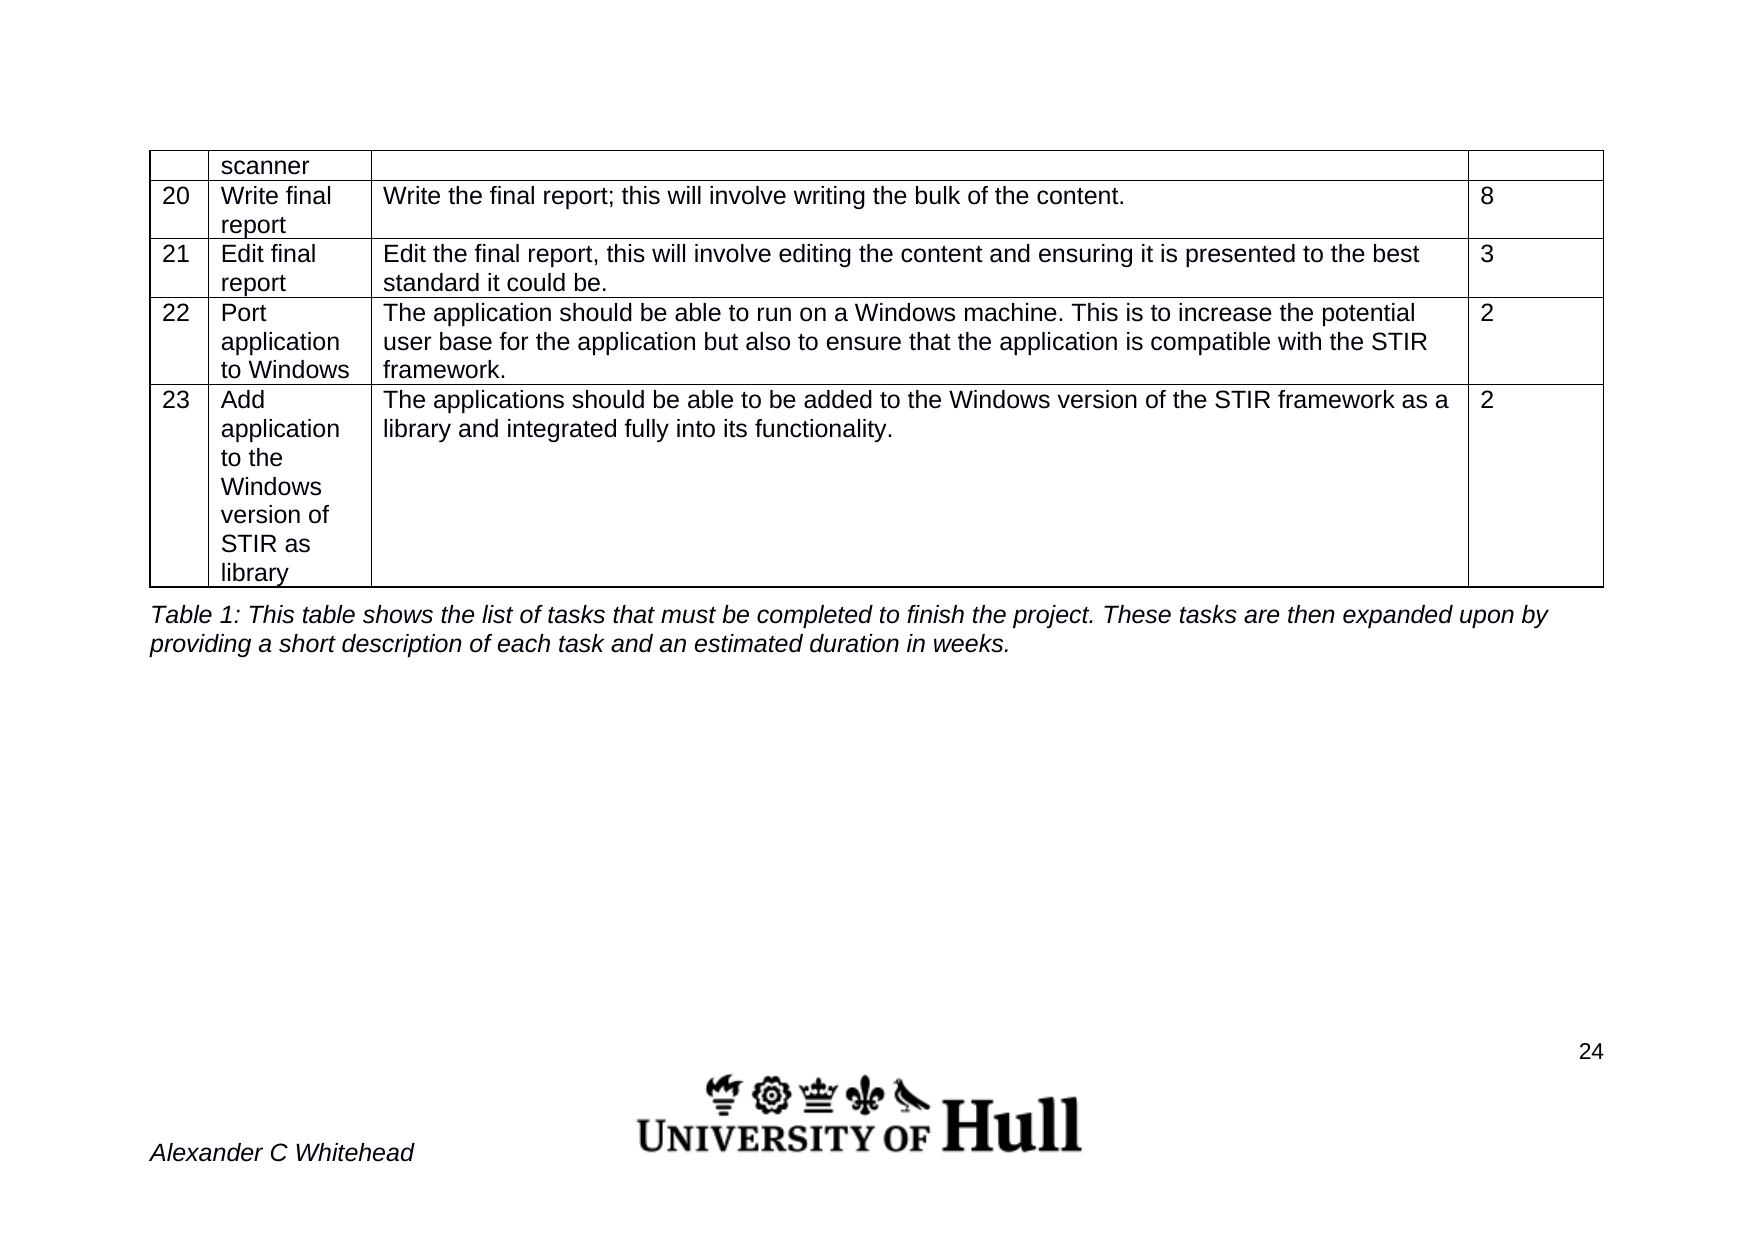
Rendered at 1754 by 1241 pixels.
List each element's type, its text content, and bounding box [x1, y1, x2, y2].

table_cell Write final report [209, 181, 371, 238]
table_cell 3 [1469, 239, 1603, 297]
table_cell scanner [209, 151, 371, 180]
table_cell Edit the final report, this will involve editing the content and ensuring it is presented to the best standard it could be. [372, 239, 1468, 297]
table_cell Write the final report; this will involve writing the bulk of the content. [372, 181, 1468, 238]
table_cell [372, 151, 1468, 180]
table_cell 23 [151, 385, 208, 586]
table_cell The application should be able to run on a Windows machine. This is to increase the potential user base for the application but also to ensure that the application is compatible with the STIR framework. [372, 298, 1468, 384]
table_cell [1469, 151, 1603, 180]
table_cell 21 [151, 239, 208, 297]
table_cell Port application to Windows [209, 298, 371, 384]
table_cell Add application to the Windows version of STIR as library [209, 385, 371, 586]
table_cell 2 [1469, 385, 1603, 586]
table_cell Edit final report [209, 239, 371, 297]
table_cell [151, 151, 208, 180]
table_cell 2 [1469, 298, 1603, 384]
picture [630, 1064, 1091, 1162]
table_cell 8 [1469, 181, 1603, 238]
table_cell 22 [151, 298, 208, 384]
text Table 1: This table shows the list of tasks that must be completed to finish the project. These tasks are then expanded upon by providing a short description of each task and an estimated duration in weeks. [150, 600, 1604, 657]
table_cell 20 [151, 181, 208, 238]
table_cell The applications should be able to be added to the Windows version of the STIR framework as a library and integrated fully into its functionality. [372, 385, 1468, 586]
